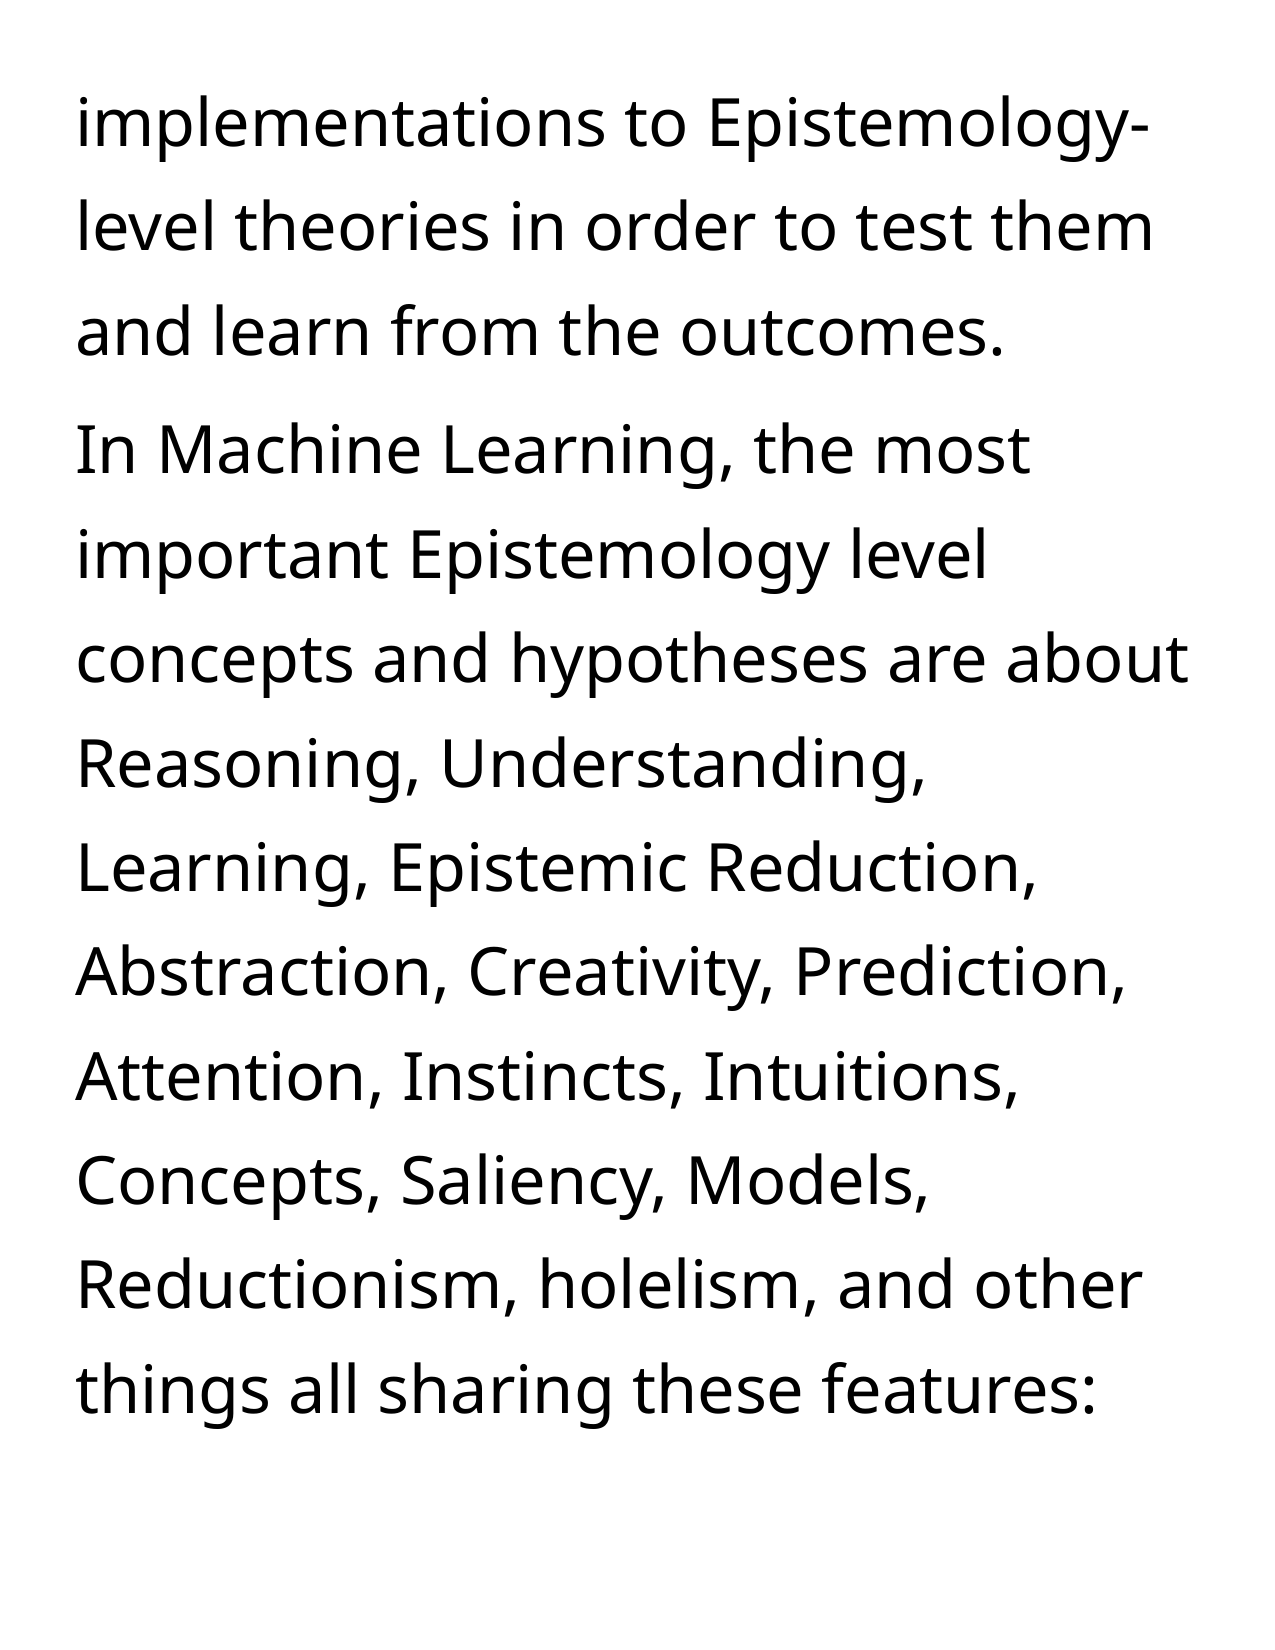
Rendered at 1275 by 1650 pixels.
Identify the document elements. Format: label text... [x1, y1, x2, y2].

text In Machine Learning, the most important Epistemology level concepts and hypotheses are about Reasoning, Understanding, Learning, Epistemic Reduction, Abstraction, Creativity, Prediction, Attention, Instincts, Intuitions, Concepts, Saliency, Models, Reductionism, holelism, and other things all sharing these features: [75, 403, 1200, 1433]
text implementations to Epistemology-level theories in order to test them and learn from the outcomes. [75, 75, 1200, 374]
